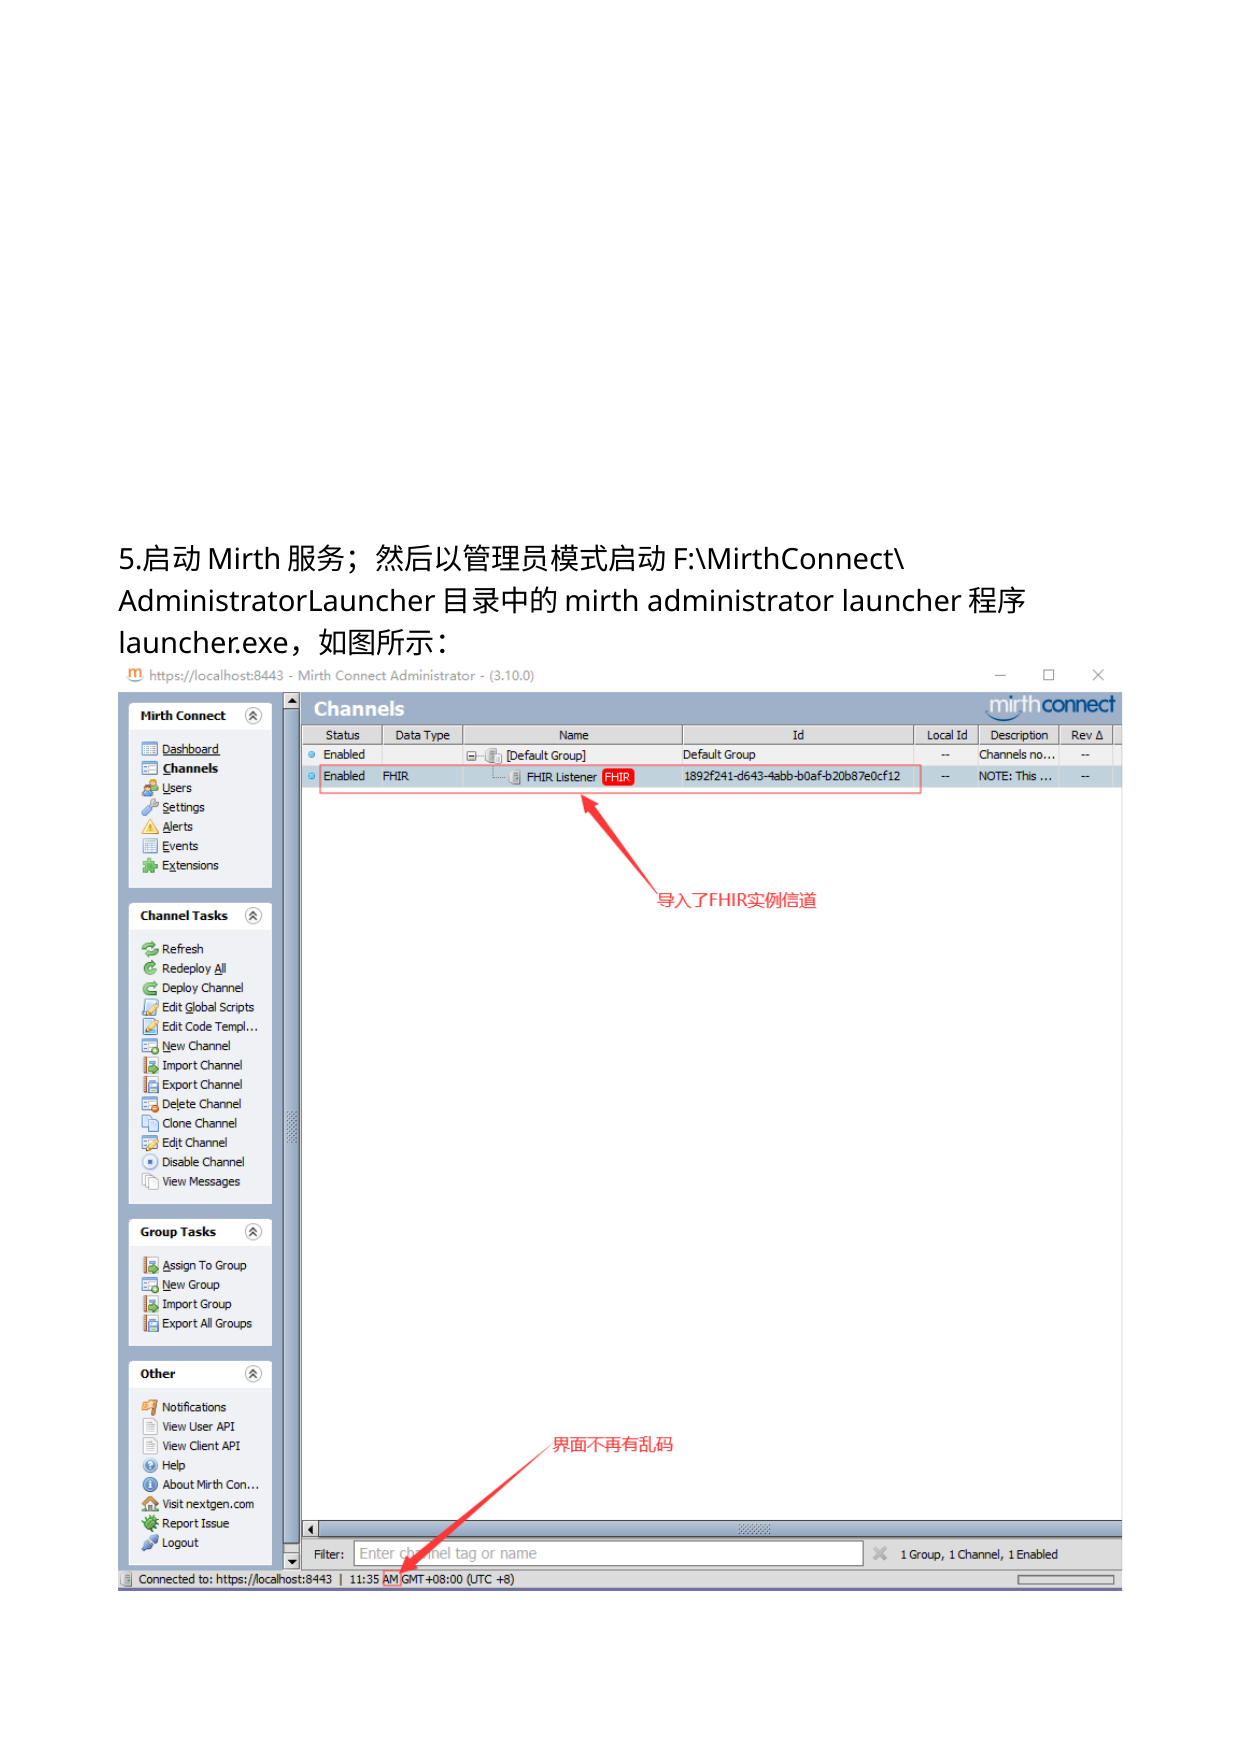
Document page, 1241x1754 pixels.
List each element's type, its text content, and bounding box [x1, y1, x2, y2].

picture [118, 662, 1123, 1591]
text 5.启动Mirth服务；然后以管理员模式启动F:\MirthConnect\AdministratorLauncher目录中的mirth administrator launcher程序launcher.exe，如图所示： [118, 535, 1122, 662]
